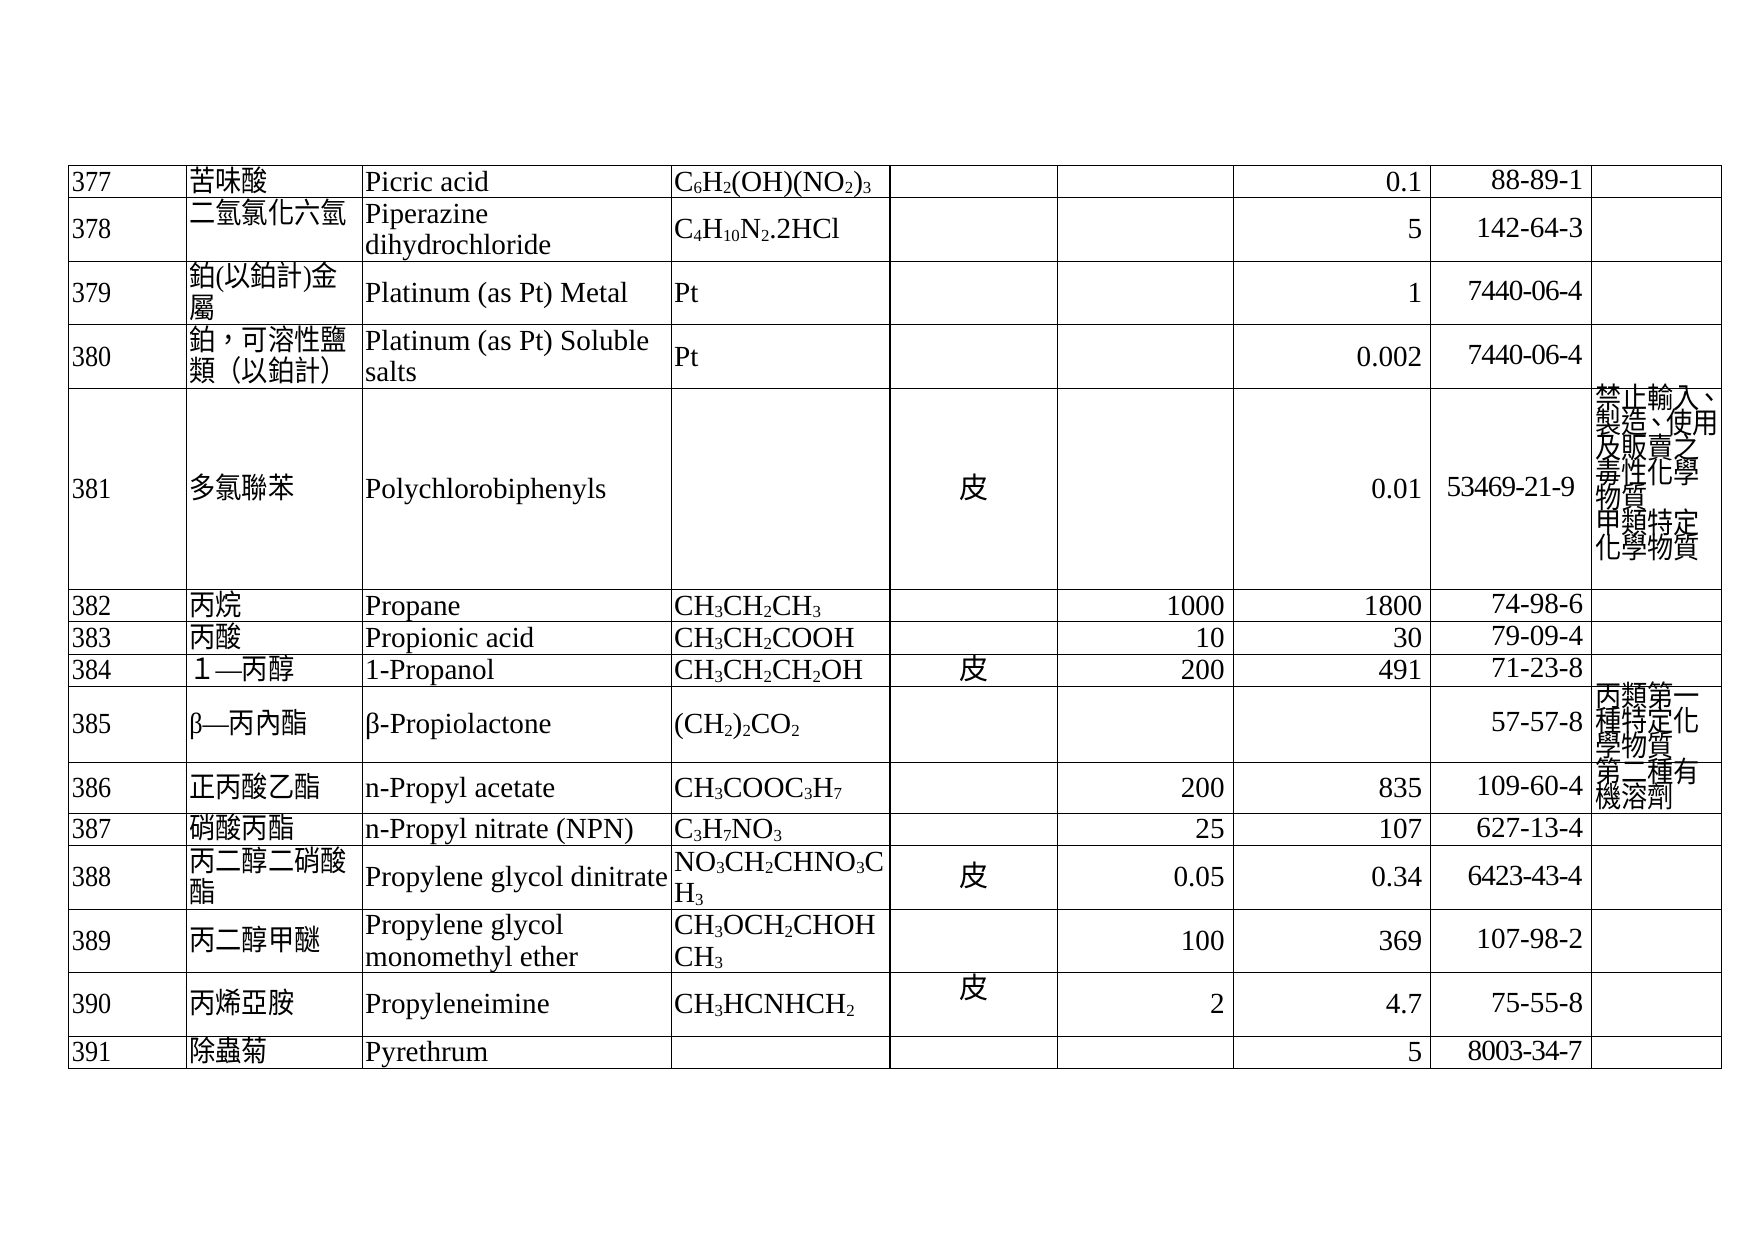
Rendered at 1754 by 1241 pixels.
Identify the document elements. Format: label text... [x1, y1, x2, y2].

table_cell 0.002 [1234, 325, 1430, 388]
table_cell 5 [1234, 1037, 1430, 1068]
table_cell [1058, 1037, 1233, 1068]
table_cell CH3OCH2CHOHCH3 [672, 910, 889, 972]
table_cell [1592, 262, 1721, 324]
table_cell 除蟲菊 [187, 1037, 362, 1068]
table_cell 200 [1058, 655, 1233, 686]
table_cell Propionic acid [363, 622, 671, 653]
table_cell n-Propyl acetate [363, 763, 671, 813]
table_cell [891, 763, 1057, 813]
table_cell 0.05 [1058, 846, 1233, 909]
table_cell [1592, 325, 1721, 388]
table_cell 79-09-4 [1431, 622, 1591, 653]
table_cell 491 [1234, 655, 1430, 686]
table_cell [1592, 590, 1721, 621]
table_cell [1592, 973, 1721, 1036]
table_cell 多氯聯苯 [187, 389, 362, 589]
table_cell Pt [672, 262, 889, 324]
table_cell 皮 [891, 846, 1057, 909]
table_cell 丙酸 [187, 622, 362, 653]
table_cell 100 [1058, 910, 1233, 972]
table_cell Pyrethrum [363, 1037, 671, 1068]
table_cell 627-13-4 [1431, 814, 1591, 845]
table_cell 142-64-3 [1431, 198, 1591, 261]
table_cell 丙烯亞胺 [187, 973, 362, 1036]
table_cell 377 [69, 166, 186, 197]
table_cell 369 [1234, 910, 1430, 972]
table_cell 391 [69, 1037, 186, 1068]
table_cell 10 [1058, 622, 1233, 653]
table_cell [1058, 325, 1233, 388]
table_cell 71-23-8 [1431, 655, 1591, 686]
table_cell Propane [363, 590, 671, 621]
table_cell 7440-06-4 [1431, 262, 1591, 324]
table_cell 1800 [1234, 590, 1430, 621]
table_cell 硝酸丙酯 [187, 814, 362, 845]
table_cell [891, 910, 1057, 972]
table_cell 苦味酸 [187, 166, 362, 197]
table_cell 丙烷 [187, 590, 362, 621]
table_cell 386 [69, 763, 186, 813]
table_cell [1592, 910, 1721, 972]
table_cell 8003-34-7 [1431, 1037, 1591, 1068]
table_cell n-Propyl nitrate (NPN) [363, 814, 671, 845]
table_cell 389 [69, 910, 186, 972]
table_cell 1-Propanol [363, 655, 671, 686]
table_cell 109-60-4 [1431, 763, 1591, 813]
table_cell C6H2(OH)(NO2)3 [672, 166, 889, 197]
table_cell 1 [1234, 262, 1430, 324]
table_cell [891, 325, 1057, 388]
table_cell [891, 687, 1057, 762]
table_cell 30 [1234, 622, 1430, 653]
table_cell 6423-43-4 [1431, 846, 1591, 909]
table_cell 第二種有機溶劑 [1592, 763, 1721, 813]
table_cell [1592, 814, 1721, 845]
table_cell 鉑，可溶性鹽類（以鉑計） [187, 325, 362, 388]
table_cell CH3CH2CH2OH [672, 655, 889, 686]
table_cell [672, 1037, 889, 1068]
table_cell Pt [672, 325, 889, 388]
table_cell 25 [1058, 814, 1233, 845]
table_cell [1058, 198, 1233, 261]
table_cell 378 [69, 198, 186, 261]
table_cell 107-98-2 [1431, 910, 1591, 972]
table_cell [1058, 166, 1233, 197]
table_cell [1592, 622, 1721, 653]
table_cell CH3CH2CH3 [672, 590, 889, 621]
table_cell β—丙內酯 [187, 687, 362, 762]
table_cell 皮 [891, 389, 1057, 589]
table_cell 835 [1234, 763, 1430, 813]
table_cell Polychlorobiphenyls [363, 389, 671, 589]
table_cell Platinum (as Pt) Metal [363, 262, 671, 324]
table_cell 382 [69, 590, 186, 621]
table_cell (CH2)2CO2 [672, 687, 889, 762]
table_cell [672, 389, 889, 589]
table_cell [1592, 846, 1721, 909]
table_cell 皮 [891, 655, 1057, 686]
table_cell 53469-21-9 [1431, 389, 1591, 589]
table_cell β-Propiolactone [363, 687, 671, 762]
table_cell [1234, 687, 1430, 762]
table_cell Propylene glycol monomethyl ether [363, 910, 671, 972]
table_cell Piperazine dihydrochloride [363, 198, 671, 261]
table_cell 381 [69, 389, 186, 589]
table_cell [891, 814, 1057, 845]
table_cell [1058, 262, 1233, 324]
table_cell CH3COOC3H7 [672, 763, 889, 813]
table_cell 88-89-1 [1431, 166, 1591, 197]
table_cell 0.01 [1234, 389, 1430, 589]
table_cell 二氫氯化六氫 [187, 198, 362, 261]
table_cell 57-57-8 [1431, 687, 1591, 762]
table_cell [891, 590, 1057, 621]
table_cell [891, 198, 1057, 261]
table_cell [891, 166, 1057, 197]
table_cell 384 [69, 655, 186, 686]
table_cell 皮 [891, 973, 1057, 1036]
table_cell 2 [1058, 973, 1233, 1036]
table_cell 正丙酸乙酯 [187, 763, 362, 813]
table_cell 5 [1234, 198, 1430, 261]
table_cell 鉑(以鉑計)金屬 [187, 262, 362, 324]
table_cell １—丙醇 [187, 655, 362, 686]
table_cell 0.1 [1234, 166, 1430, 197]
table_cell 7440-06-4 [1431, 325, 1591, 388]
table_cell 丙類第一種特定化學物質 [1592, 687, 1721, 762]
table_cell 75-55-8 [1431, 973, 1591, 1036]
table_cell 379 [69, 262, 186, 324]
table_cell [1592, 1037, 1721, 1068]
table_cell [891, 262, 1057, 324]
table_cell CH3HCNHCH2 [672, 973, 889, 1036]
table_cell C4H10N2.2HCl [672, 198, 889, 261]
table_cell [1592, 655, 1721, 686]
table_cell Picric acid [363, 166, 671, 197]
table_cell 丙二醇甲醚 [187, 910, 362, 972]
table_cell NO3CH2CHNO3CH3 [672, 846, 889, 909]
table_cell [1058, 389, 1233, 589]
table_cell 380 [69, 325, 186, 388]
table_cell 0.34 [1234, 846, 1430, 909]
table_cell [1592, 166, 1721, 197]
table_cell CH3CH2COOH [672, 622, 889, 653]
table_cell [1592, 198, 1721, 261]
table_cell 388 [69, 846, 186, 909]
table_cell 74-98-6 [1431, 590, 1591, 621]
table_cell Propylene glycol dinitrate [363, 846, 671, 909]
table_cell 4.7 [1234, 973, 1430, 1036]
table_cell 200 [1058, 763, 1233, 813]
table_cell 387 [69, 814, 186, 845]
table_cell Platinum (as Pt) Soluble salts [363, 325, 671, 388]
table_cell 383 [69, 622, 186, 653]
table_cell 390 [69, 973, 186, 1036]
table_cell [1058, 687, 1233, 762]
table_cell 丙二醇二硝酸酯 [187, 846, 362, 909]
table_cell [891, 1037, 1057, 1068]
table_cell C3H7NO3 [672, 814, 889, 845]
table_cell 385 [69, 687, 186, 762]
table_cell [891, 622, 1057, 653]
table_cell Propyleneimine [363, 973, 671, 1036]
table_cell 1000 [1058, 590, 1233, 621]
table_cell 禁止輸入、製造、使用及販賣之毒性化學物質 甲類特定化學物質 [1592, 389, 1721, 589]
table_cell 107 [1234, 814, 1430, 845]
